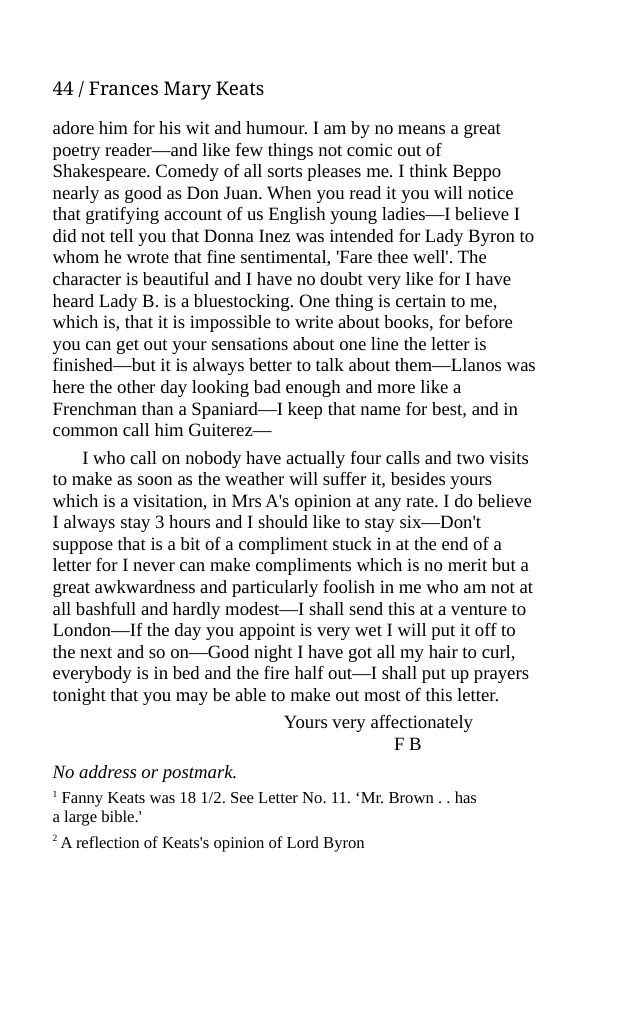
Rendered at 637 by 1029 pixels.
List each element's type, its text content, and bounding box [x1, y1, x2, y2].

text I who call on nobody have actually four calls and two visits to make as soon as the weather will suffer it, besides yours which is a visitation, in Mrs A's opinion at any rate. I do believe I always stay 3 hours and I should like to stay six—Don't suppose that is a bit of a compliment stuck in at the end of a letter for I never can make compliments which is no merit but a great awkwardness and particularly foolish in me who am not at all bashfull and hardly modest—I shall send this at a venture to London—If the day you appoint is very wet I will put it off to the next and so on—Good night I have got all my hair to curl, everybody is in bed and the fire half out—I shall put up prayers tonight that you may be able to make out most of this letter. [52, 447, 538, 705]
text 1 Fanny Keats was 18 1/2. See Letter No. 11. ‘Mr. Brown . . has [52, 788, 538, 807]
text adore him for his wit and humour. I am by no means a great poetry reader—and like few things not comic out of Shakespeare. Comedy of all sorts pleases me. I think Beppo nearly as good as Don Juan. When you read it you will notice that gratifying account of us English young ladies—I believe I did not tell you that Donna Inez was intended for Lady Byron to whom he wrote that fine sentimental, 'Fare thee well'. The character is beautiful and I have no doubt very like for I have heard Lady B. is a bluestocking. One thing is certain to me, which is, that it is impossible to write about books, for before you can get out your sensations about one line the letter is finished—but it is always better to talk about them—Llanos was here the other day looking bad enough and more like a Frenchman than a Spaniard—I keep that name for best, and in common call him Guiterez— [52, 117, 538, 441]
text No address or postmark. [52, 761, 538, 782]
text Yours very affectionately [52, 711, 538, 733]
text F B [52, 733, 538, 754]
text a large bible.' [52, 807, 538, 826]
text 2 A reflection of Keats's opinion of Lord Byron [52, 832, 538, 852]
